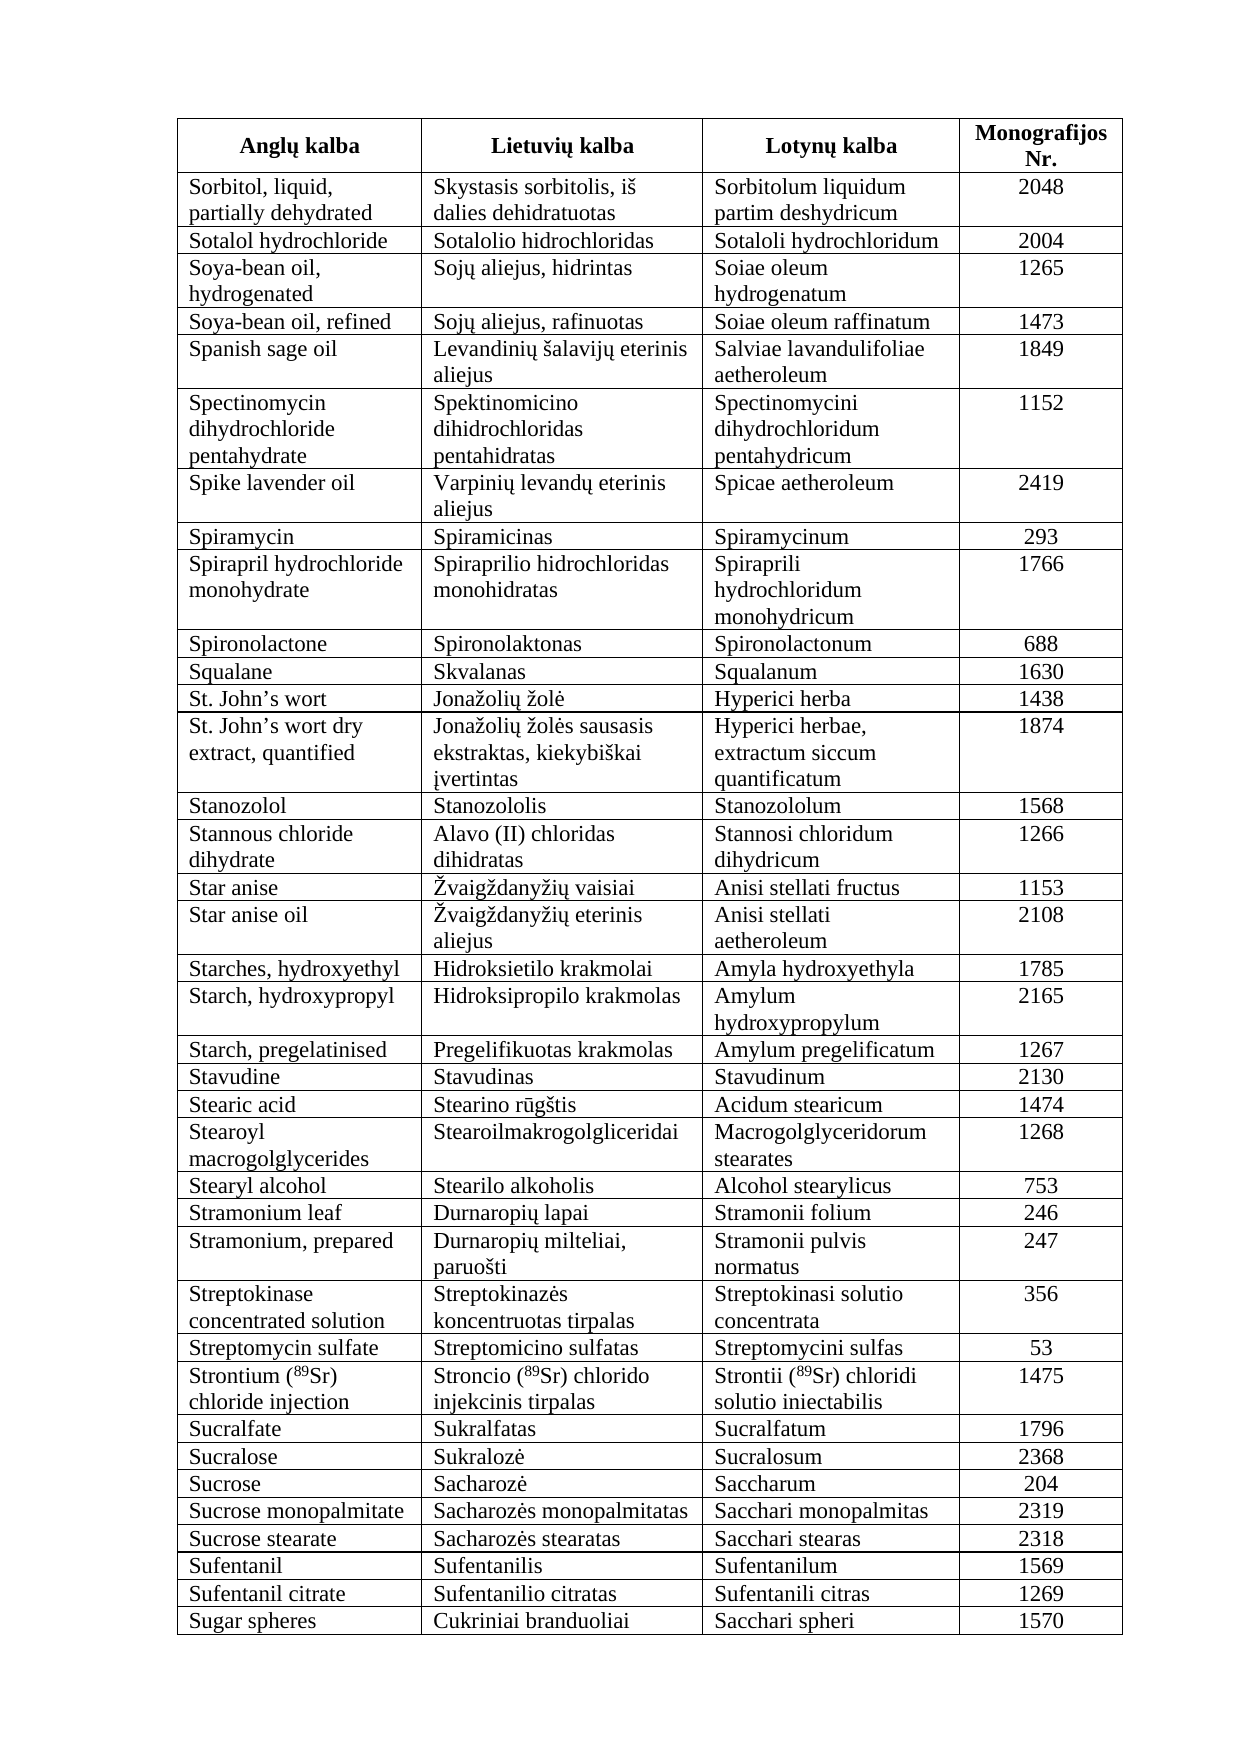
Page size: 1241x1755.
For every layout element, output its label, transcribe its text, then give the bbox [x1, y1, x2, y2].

table_cell Streptomycini sulfas [703, 1334, 959, 1361]
table_cell Stearino rūgštis [422, 1091, 702, 1117]
table_cell Star anise [178, 874, 421, 900]
table_cell Sacchari monopalmitas [703, 1498, 959, 1524]
table_cell 1568 [960, 793, 1122, 819]
table_cell 293 [960, 523, 1122, 549]
table_cell Sufentanilum [703, 1553, 959, 1579]
table_cell Spektinomicino dihidrochloridas pentahidratas [422, 389, 702, 468]
table_cell Spiraprili hydrochloridum monohydricum [703, 550, 959, 629]
table_cell Sufentanil citrate [178, 1580, 421, 1606]
table_cell 1570 [960, 1607, 1122, 1633]
table_cell Squalane [178, 658, 421, 684]
table_cell Soya-bean oil, refined [178, 308, 421, 334]
table_cell 2048 [960, 173, 1122, 226]
table_cell Alavo (II) chloridas dihidratas [422, 820, 702, 873]
table_cell 2368 [960, 1443, 1122, 1469]
table_cell 1766 [960, 550, 1122, 629]
table_cell 204 [960, 1470, 1122, 1497]
table_cell 1475 [960, 1362, 1122, 1414]
table_cell Sucralfatum [703, 1415, 959, 1442]
table_cell Soiae oleum raffinatum [703, 308, 959, 334]
table_cell Strontii (89Sr) chloridi solutio iniectabilis [703, 1362, 959, 1414]
table_header Anglų kalba [178, 119, 421, 172]
table_cell Amylum pregelificatum [703, 1036, 959, 1062]
table_cell Stearic acid [178, 1091, 421, 1117]
table_cell Salviae lavandulifoliae aetheroleum [703, 335, 959, 388]
table_cell 2165 [960, 982, 1122, 1035]
table_cell Star anise oil [178, 901, 421, 954]
table_cell Streptokinase concentrated solution [178, 1281, 421, 1333]
table_cell Spironolactonum [703, 630, 959, 657]
table_cell Stanozololum [703, 793, 959, 819]
table_cell 1269 [960, 1580, 1122, 1606]
table_cell 1569 [960, 1553, 1122, 1579]
table_header Monografijos Nr. [960, 119, 1122, 172]
table_cell 1153 [960, 874, 1122, 900]
table_cell Sojų aliejus, rafinuotas [422, 308, 702, 334]
table_cell 1874 [960, 713, 1122, 792]
table_cell Strontium (89Sr) chloride injection [178, 1362, 421, 1414]
table_cell Sucrose monopalmitate [178, 1498, 421, 1524]
table_header Lietuvių kalba [422, 119, 702, 172]
table_cell Sacchari stearas [703, 1525, 959, 1551]
table_cell Spectinomycin dihydrochloride pentahydrate [178, 389, 421, 468]
table_cell 1267 [960, 1036, 1122, 1062]
table_cell 1268 [960, 1118, 1122, 1171]
table_cell Anisi stellati aetheroleum [703, 901, 959, 954]
table_cell Sugar spheres [178, 1607, 421, 1633]
table_cell 53 [960, 1334, 1122, 1361]
table_cell Durnaropių milteliai, paruošti [422, 1227, 702, 1279]
table_cell Sorbitolum liquidum partim deshydricum [703, 173, 959, 226]
table_cell Varpinių levandų eterinis aliejus [422, 469, 702, 522]
table_cell Saccharum [703, 1470, 959, 1497]
table_cell Spectinomycini dihydrochloridum pentahydricum [703, 389, 959, 468]
table_cell Stearyl alcohol [178, 1172, 421, 1198]
table_cell Skvalanas [422, 658, 702, 684]
table_cell 2419 [960, 469, 1122, 522]
table_cell 1266 [960, 820, 1122, 873]
table_cell Hidroksipropilo krakmolas [422, 982, 702, 1035]
table_cell Alcohol stearylicus [703, 1172, 959, 1198]
table_cell 247 [960, 1227, 1122, 1279]
table_cell Stramonium, prepared [178, 1227, 421, 1279]
table_cell 1796 [960, 1415, 1122, 1442]
table_cell Sojų aliejus, hidrintas [422, 254, 702, 307]
table_cell 1265 [960, 254, 1122, 307]
table_cell Hyperici herbae, extractum siccum quantificatum [703, 713, 959, 792]
table_cell Sufentanili citras [703, 1580, 959, 1606]
table_cell Soiae oleum hydrogenatum [703, 254, 959, 307]
table_cell Pregelifikuotas krakmolas [422, 1036, 702, 1062]
table_cell Jonažolių žolė [422, 685, 702, 711]
table_cell Jonažolių žolės sausasis ekstraktas, kiekybiškai įvertintas [422, 713, 702, 792]
table_cell Soya-bean oil, hydrogenated [178, 254, 421, 307]
table_cell 2318 [960, 1525, 1122, 1551]
table_cell Žvaigždanyžių eterinis aliejus [422, 901, 702, 954]
table_cell Anisi stellati fructus [703, 874, 959, 900]
table_cell Stearilo alkoholis [422, 1172, 702, 1198]
table_cell 356 [960, 1281, 1122, 1333]
table_cell 1849 [960, 335, 1122, 388]
table_cell Spiramycinum [703, 523, 959, 549]
table_cell Sucrose [178, 1470, 421, 1497]
table_cell Sucralose [178, 1443, 421, 1469]
table_cell Sucralfate [178, 1415, 421, 1442]
table_cell 1473 [960, 308, 1122, 334]
table_cell Stannosi chloridum dihydricum [703, 820, 959, 873]
table_cell Stramonii folium [703, 1199, 959, 1226]
table_cell 688 [960, 630, 1122, 657]
table_cell 2108 [960, 901, 1122, 954]
table_cell Streptomycin sulfate [178, 1334, 421, 1361]
table_cell Sukralfatas [422, 1415, 702, 1442]
table_cell Sufentanilis [422, 1553, 702, 1579]
table_cell Sufentanil [178, 1553, 421, 1579]
table_cell Sacchari spheri [703, 1607, 959, 1633]
table_cell Stanozolol [178, 793, 421, 819]
table_cell Sotaloli hydrochloridum [703, 227, 959, 253]
table_cell Skystasis sorbitolis, iš dalies dehidratuotas [422, 173, 702, 226]
table_cell Sucralosum [703, 1443, 959, 1469]
table_cell 2004 [960, 227, 1122, 253]
table_cell Sufentanilio citratas [422, 1580, 702, 1606]
table_cell Streptokinasi solutio concentrata [703, 1281, 959, 1333]
table_cell 2130 [960, 1064, 1122, 1090]
table_cell Sotalol hydrochloride [178, 227, 421, 253]
table_cell Stavudinum [703, 1064, 959, 1090]
table_cell Starches, hydroxyethyl [178, 955, 421, 981]
table_cell Sacharozės monopalmitatas [422, 1498, 702, 1524]
table_cell Stavudine [178, 1064, 421, 1090]
table_cell Stramonium leaf [178, 1199, 421, 1226]
table_cell Stramonii pulvis normatus [703, 1227, 959, 1279]
table_cell Stearoilmakrogolgliceridai [422, 1118, 702, 1171]
table_cell 1474 [960, 1091, 1122, 1117]
table_cell Spiramicinas [422, 523, 702, 549]
table_cell Spironolactone [178, 630, 421, 657]
table_cell Sacharozė [422, 1470, 702, 1497]
table_cell Acidum stearicum [703, 1091, 959, 1117]
table_cell Cukriniai branduoliai [422, 1607, 702, 1633]
table_cell Amylum hydroxypropylum [703, 982, 959, 1035]
table_cell Starch, hydroxypropyl [178, 982, 421, 1035]
table_cell Amyla hydroxyethyla [703, 955, 959, 981]
table_cell Sukralozė [422, 1443, 702, 1469]
table_cell 753 [960, 1172, 1122, 1198]
table_cell Sucrose stearate [178, 1525, 421, 1551]
table_cell 2319 [960, 1498, 1122, 1524]
table_cell Hyperici herba [703, 685, 959, 711]
table_cell Spanish sage oil [178, 335, 421, 388]
table_cell Spike lavender oil [178, 469, 421, 522]
table_cell St. John’s wort [178, 685, 421, 711]
table_cell Stroncio (89Sr) chlorido injekcinis tirpalas [422, 1362, 702, 1414]
table_header Lotynų kalba [703, 119, 959, 172]
table_cell Sorbitol, liquid, partially dehydrated [178, 173, 421, 226]
table_cell Macrogolglyceridorum stearates [703, 1118, 959, 1171]
table_cell Streptokinazės koncentruotas tirpalas [422, 1281, 702, 1333]
table_cell Streptomicino sulfatas [422, 1334, 702, 1361]
table_cell Žvaigždanyžių vaisiai [422, 874, 702, 900]
table_cell Stearoyl macrogolglycerides [178, 1118, 421, 1171]
table_cell Stanozololis [422, 793, 702, 819]
table_cell 1785 [960, 955, 1122, 981]
table_cell St. John’s wort dry extract, quantified [178, 713, 421, 792]
table_cell Hidroksietilo krakmolai [422, 955, 702, 981]
table_cell Squalanum [703, 658, 959, 684]
table_cell Sotalolio hidrochloridas [422, 227, 702, 253]
table_cell Spironolaktonas [422, 630, 702, 657]
table_cell Sacharozės stearatas [422, 1525, 702, 1551]
table_cell 1438 [960, 685, 1122, 711]
table_cell Spiraprilio hidrochloridas monohidratas [422, 550, 702, 629]
table_cell 1152 [960, 389, 1122, 468]
table_cell Stavudinas [422, 1064, 702, 1090]
table_cell Stannous chloride dihydrate [178, 820, 421, 873]
table_cell Spicae aetheroleum [703, 469, 959, 522]
table_cell Spirapril hydrochloride monohydrate [178, 550, 421, 629]
table_cell 1630 [960, 658, 1122, 684]
table_cell Starch, pregelatinised [178, 1036, 421, 1062]
table_cell Durnaropių lapai [422, 1199, 702, 1226]
table_cell 246 [960, 1199, 1122, 1226]
table_cell Spiramycin [178, 523, 421, 549]
table_cell Levandinių šalavijų eterinis aliejus [422, 335, 702, 388]
